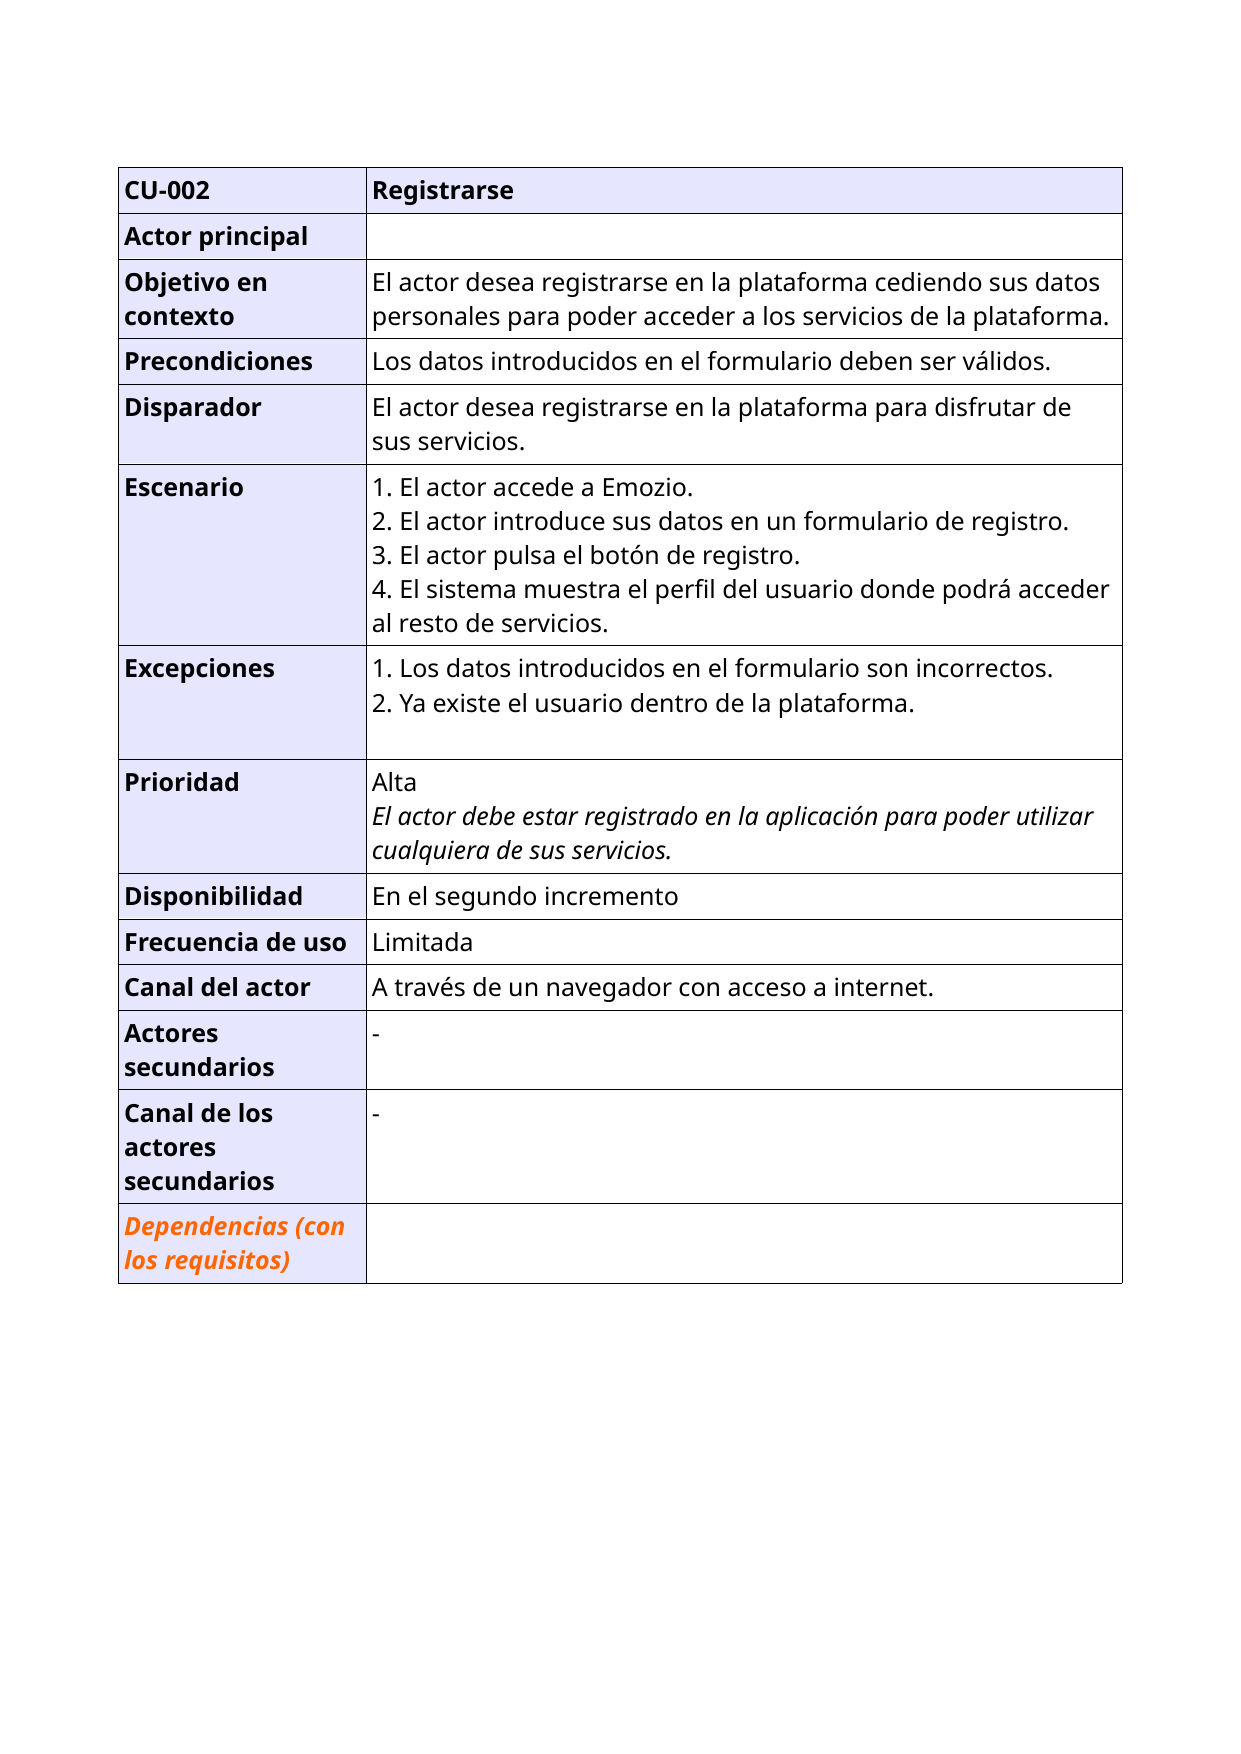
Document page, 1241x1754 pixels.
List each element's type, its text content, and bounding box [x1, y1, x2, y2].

table_header CU-002 [119, 168, 366, 213]
table_cell Actores secundarios [119, 1011, 366, 1089]
table_cell Dependencias (con los requisitos) [119, 1204, 366, 1283]
table_cell Disparador [119, 385, 366, 463]
table_cell Canal de los actores secundarios [119, 1090, 366, 1203]
table_cell - [367, 1090, 1122, 1203]
table_header Registrarse [367, 168, 1122, 213]
table_cell Canal del actor [119, 965, 366, 1010]
table_cell En el segundo incremento [367, 874, 1122, 918]
table_cell Frecuencia de uso [119, 920, 366, 964]
table_cell Los datos introducidos en el formulario deben ser válidos. [367, 339, 1122, 384]
table_cell Excepciones [119, 646, 366, 759]
table_cell 1. El actor accede a Emozio. 2. El actor introduce sus datos en un formulario de registro. 3. El actor pulsa el botón de registro. 4. El sistema muestra el perfil del usuario donde podrá acceder al resto de servicios. [367, 465, 1122, 645]
table_cell [367, 1204, 1122, 1283]
table_cell 1. Los datos introducidos en el formulario son incorrectos. 2. Ya existe el usuario dentro de la plataforma. [367, 646, 1122, 759]
table_cell Limitada [367, 920, 1122, 964]
table_cell [367, 214, 1122, 258]
table_cell Precondiciones [119, 339, 366, 384]
table_cell Actor principal [119, 214, 366, 258]
table_cell Objetivo en contexto [119, 260, 366, 338]
table_cell El actor desea registrarse en la plataforma cediendo sus datos personales para poder acceder a los servicios de la plataforma. [367, 260, 1122, 338]
table_cell - [367, 1011, 1122, 1089]
table_cell Prioridad [119, 760, 366, 873]
table_cell El actor desea registrarse en la plataforma para disfrutar de sus servicios. [367, 385, 1122, 463]
table_cell Escenario [119, 465, 366, 645]
table_cell Alta El actor debe estar registrado en la aplicación para poder utilizar cualquiera de sus servicios. [367, 760, 1122, 873]
table_cell A través de un navegador con acceso a internet. [367, 965, 1122, 1010]
table_cell Disponibilidad [119, 874, 366, 918]
